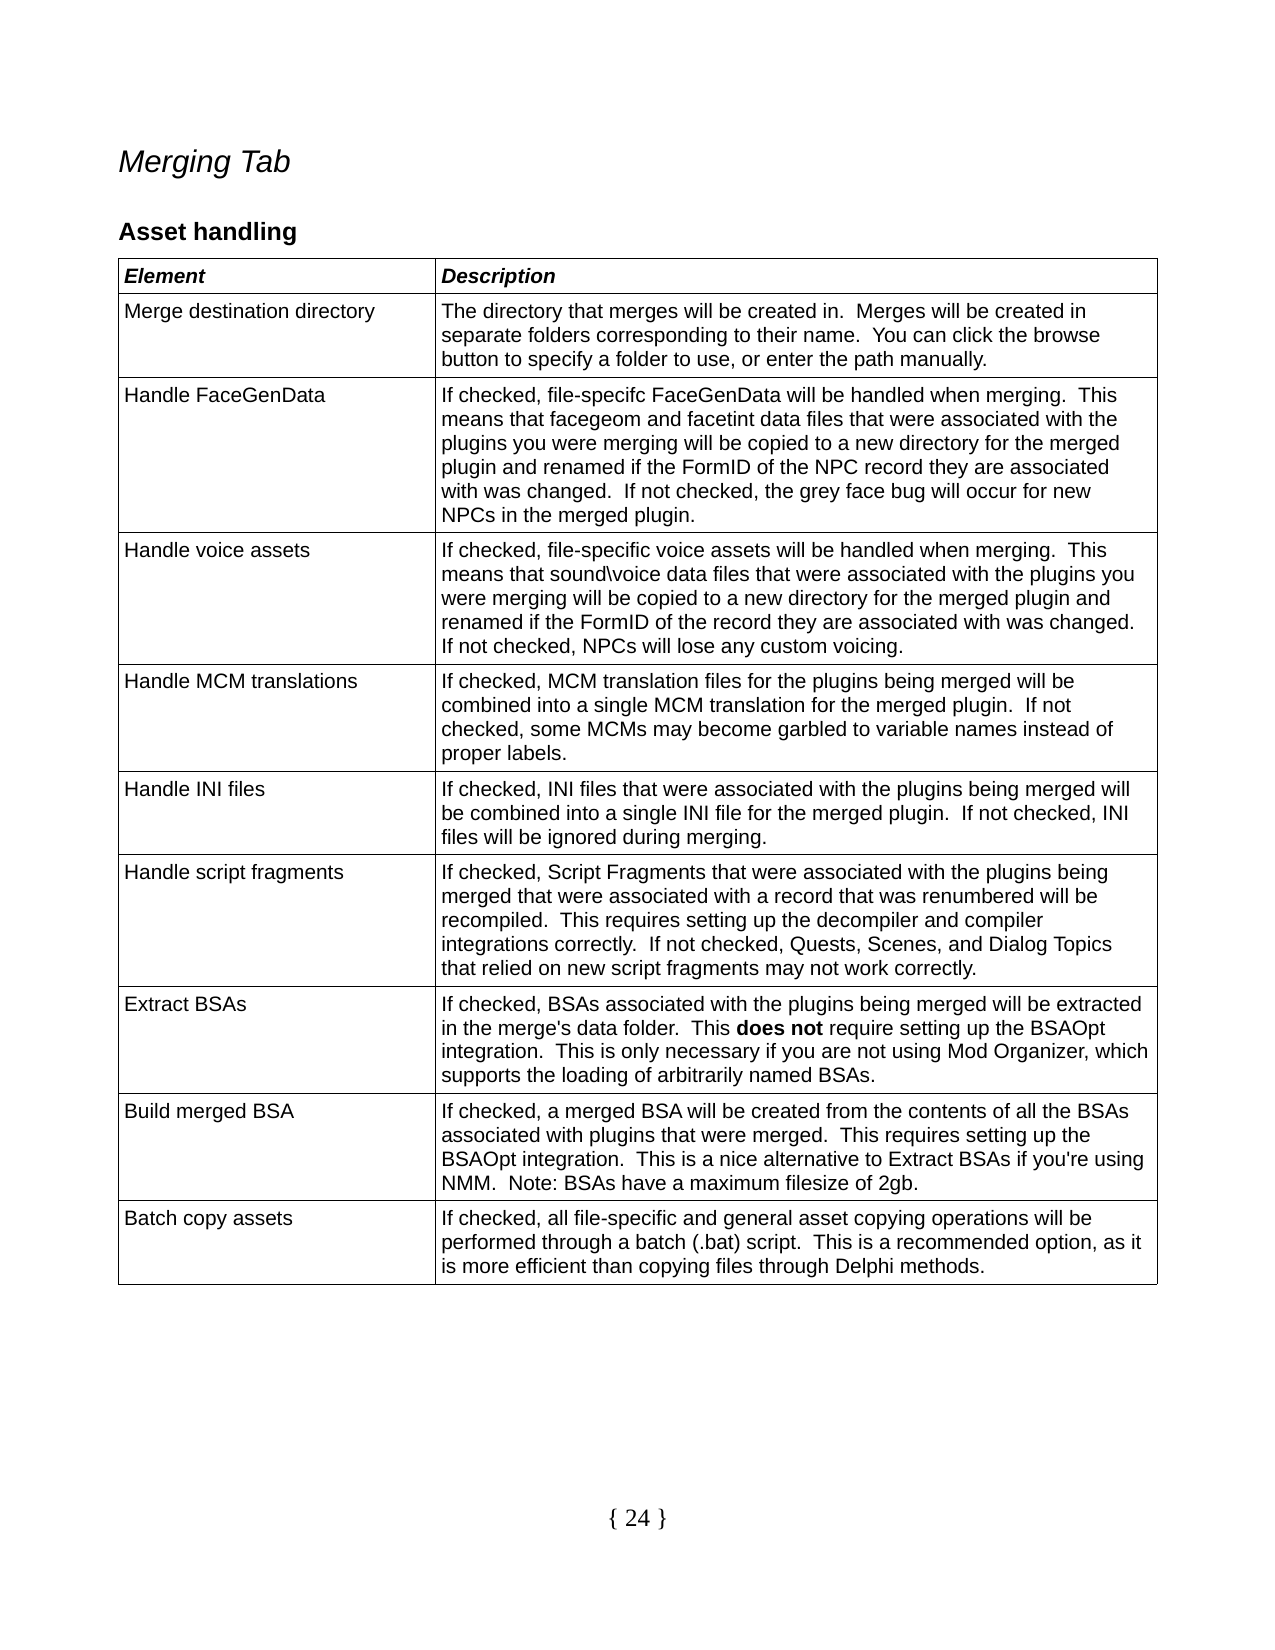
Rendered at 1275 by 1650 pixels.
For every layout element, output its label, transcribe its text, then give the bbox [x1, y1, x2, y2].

table_cell Handle script fragments [119, 855, 435, 986]
table_cell If checked, Script Fragments that were associated with the plugins being merged that were associated with a record that was renumbered will be recompiled. This requires setting up the decompiler and compiler integrations correctly. If not checked, Quests, Scenes, and Dialog Topics that relied on new script fragments may not work correctly. [436, 855, 1157, 986]
table_cell If checked, BSAs associated with the plugins being merged will be extracted in the merge's data folder. This does not require setting up the BSAOpt integration. This is only necessary if you are not using Mod Organizer, which supports the loading of arbitrarily named BSAs. [436, 987, 1157, 1093]
table_cell If checked, INI files that were associated with the plugins being merged will be combined into a single INI file for the merged plugin. If not checked, INI files will be ignored during merging. [436, 772, 1157, 854]
table_cell Build merged BSA [119, 1094, 435, 1200]
table_cell Handle voice assets [119, 533, 435, 663]
table_cell Handle MCM translations [119, 665, 435, 771]
table_cell Handle FaceGenData [119, 378, 435, 532]
table_header Element [119, 259, 435, 293]
table_cell If checked, file-specifc FaceGenData will be handled when merging. This means that facegeom and facetint data files that were associated with the plugins you were merging will be copied to a new directory for the merged plugin and renamed if the FormID of the NPC record they are associated with was changed. If not checked, the grey face bug will occur for new NPCs in the merged plugin. [436, 378, 1157, 532]
table_cell If checked, file-specific voice assets will be handled when merging. This means that sound\voice data files that were associated with the plugins you were merging will be copied to a new directory for the merged plugin and renamed if the FormID of the record they are associated with was changed. If not checked, NPCs will lose any custom voicing. [436, 533, 1157, 663]
subtitle Asset handling [118, 217, 1157, 245]
table_cell Merge destination directory [119, 294, 435, 377]
table_cell If checked, all file-specific and general asset copying operations will be performed through a batch (.bat) script. This is a recommended option, as it is more efficient than copying files through Delphi methods. [436, 1201, 1157, 1284]
table_cell Batch copy assets [119, 1201, 435, 1284]
table_cell If checked, MCM translation files for the plugins being merged will be combined into a single MCM translation for the merged plugin. If not checked, some MCMs may become garbled to variable names instead of proper labels. [436, 665, 1157, 771]
table_header Description [436, 259, 1157, 293]
subtitle Merging Tab [118, 143, 1157, 179]
table_cell If checked, a merged BSA will be created from the contents of all the BSAs associated with plugins that were merged. This requires setting up the BSAOpt integration. This is a nice alternative to Extract BSAs if you're using NMM. Note: BSAs have a maximum filesize of 2gb. [436, 1094, 1157, 1200]
table_cell The directory that merges will be created in. Merges will be created in separate folders corresponding to their name. You can click the browse button to specify a folder to use, or enter the path manually. [436, 294, 1157, 377]
table_cell Extract BSAs [119, 987, 435, 1093]
table_cell Handle INI files [119, 772, 435, 854]
